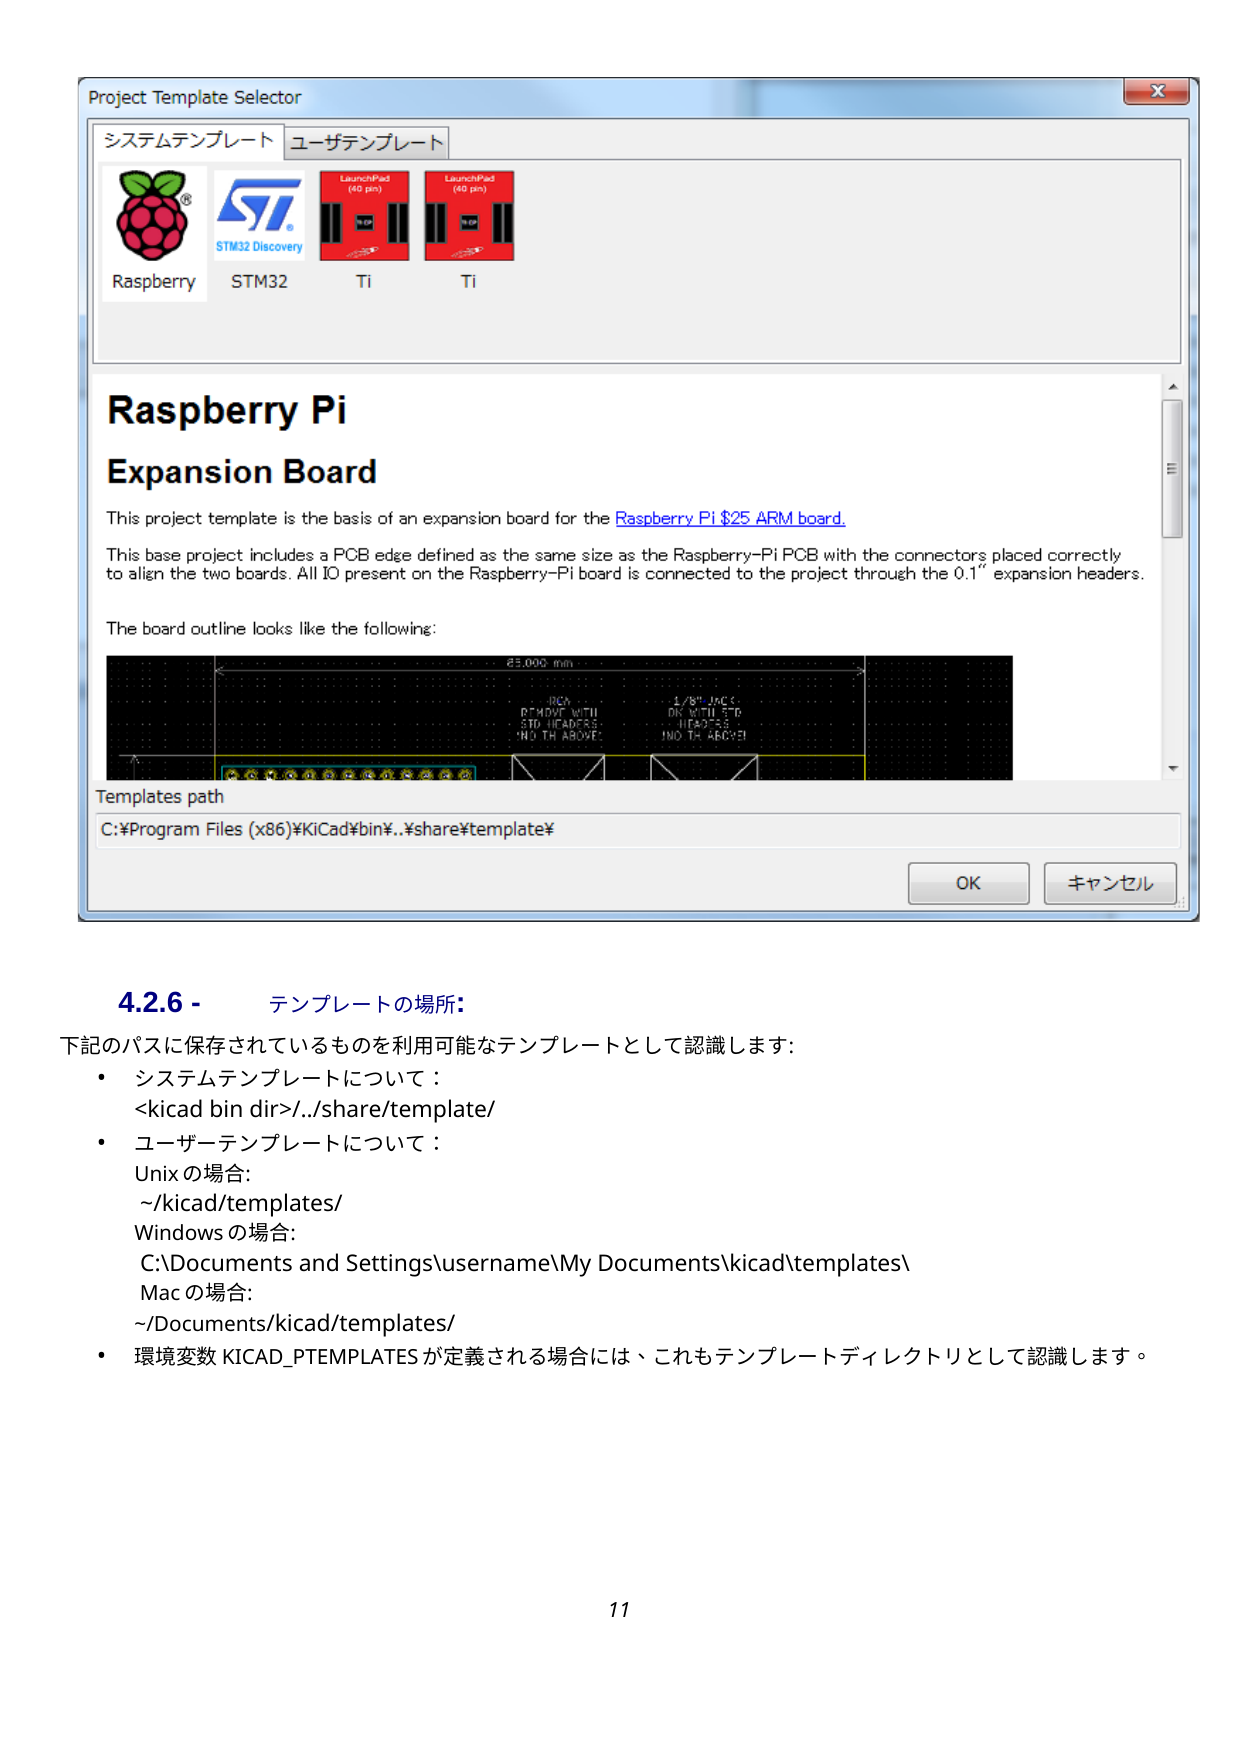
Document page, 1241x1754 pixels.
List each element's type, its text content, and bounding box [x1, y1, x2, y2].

list システムテンプレートについて： <kicad bin dir>/../share/template/ [97, 1059, 1181, 1124]
subtitle テンプレートの場所: [118, 986, 1181, 1019]
list 環境変数KICAD_PTEMPLATESが定義される場合には、これもテンプレートディレクトリとして認識します。 [97, 1338, 1181, 1372]
text 下記のパスに保存されているものを利用可能なテンプレートとして認識します: [59, 1031, 1181, 1059]
list ユーザーテンプレートについて： Unixの場合: ~/kicad/templates/ Windowsの場合: C:\Documents and Settings\username\My Documents\kicad\templates\ Macの場合: ~/Documents/kicad/templates/ [97, 1124, 1181, 1338]
picture [77, 77, 1200, 922]
